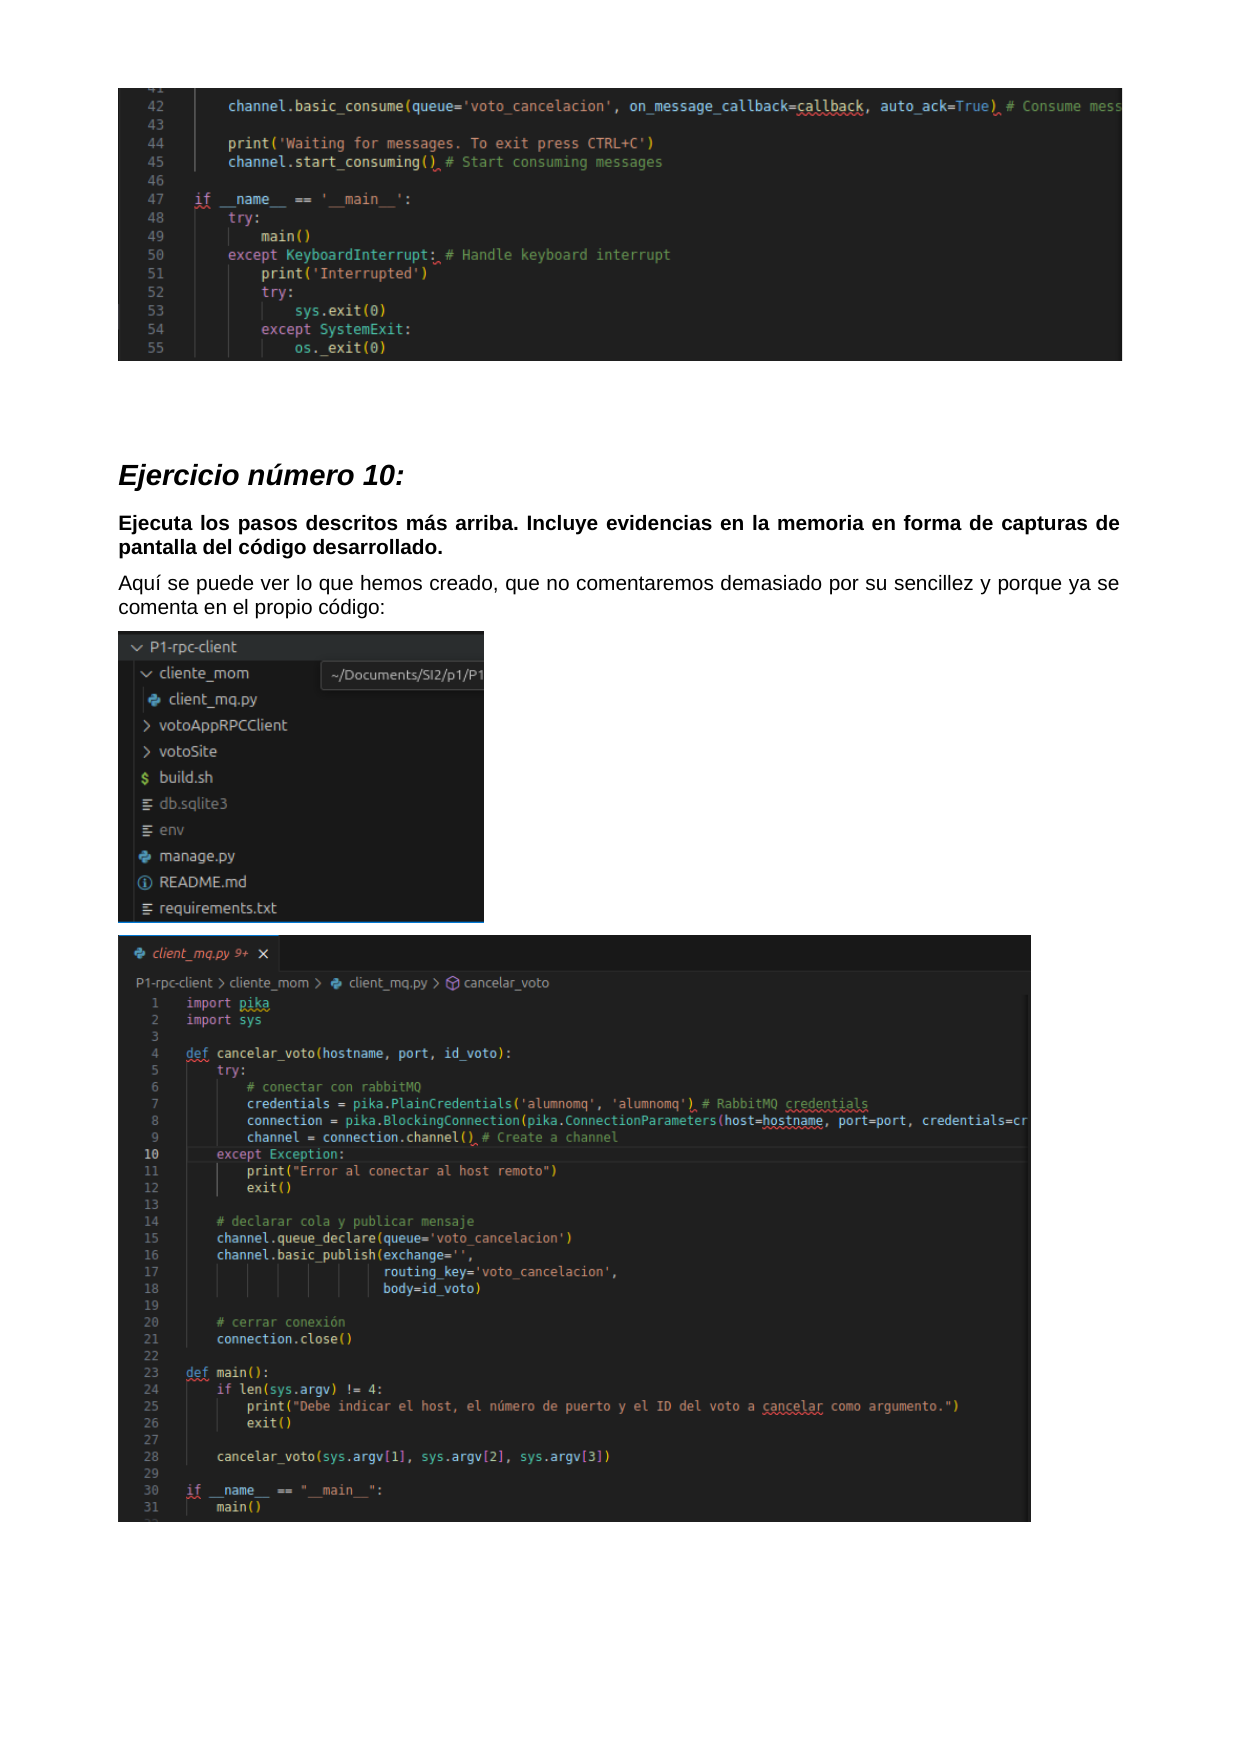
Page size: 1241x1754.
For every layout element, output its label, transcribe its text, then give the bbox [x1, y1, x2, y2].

text Aquí se puede ver lo que hemos creado, que no comentaremos demasiado por su sencillez y porque ya se comenta en el propio código: [118, 571, 1122, 619]
picture [118, 631, 484, 923]
picture [118, 935, 1031, 1522]
subtitle Ejecuta los pasos descritos más arriba. Incluye evidencias en la memoria en forma de capturas de pantalla del código desarrollado. [118, 511, 1122, 558]
subtitle Ejercicio número 10: [118, 458, 1122, 492]
picture [118, 88, 1123, 361]
